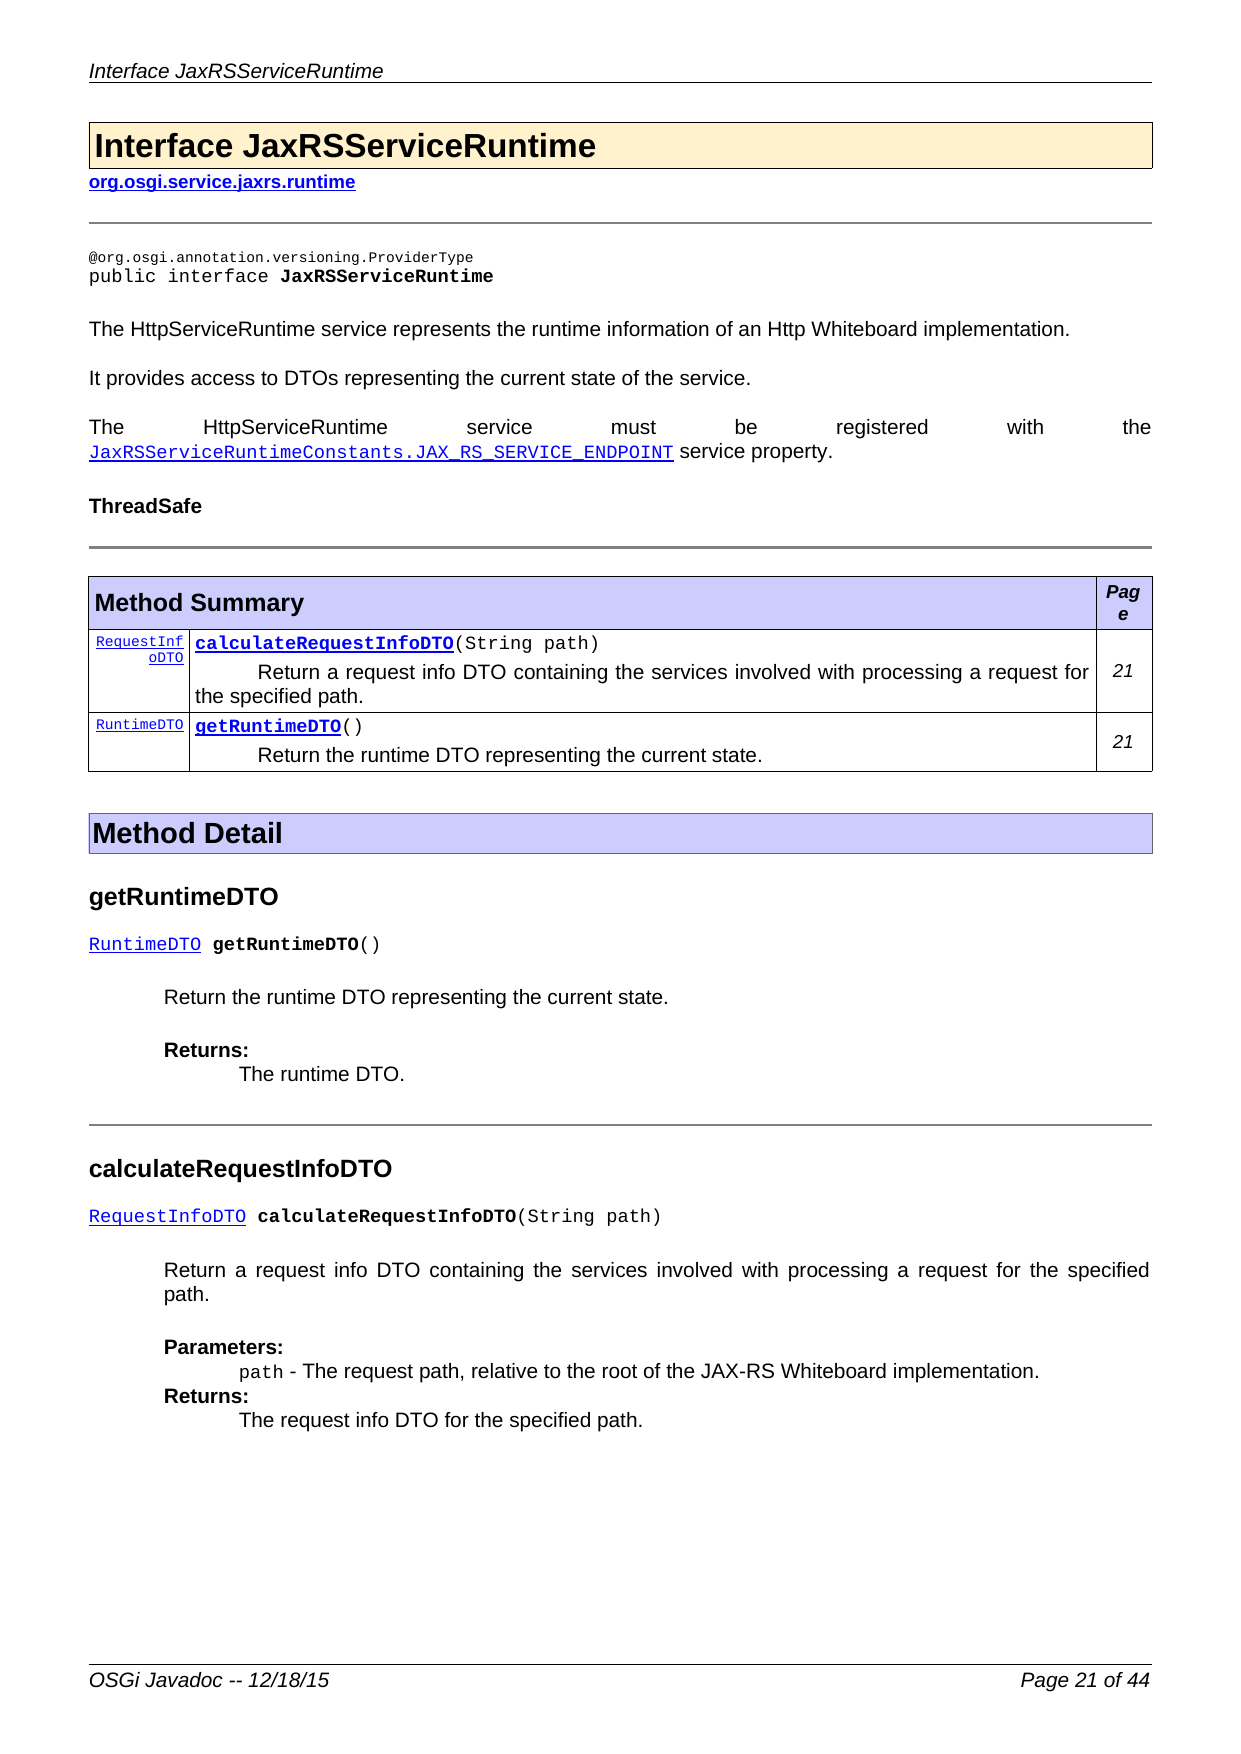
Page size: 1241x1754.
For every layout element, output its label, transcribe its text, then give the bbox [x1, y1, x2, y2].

text Returns: [163, 1038, 1152, 1062]
text RuntimeDTO getRuntimeDTO() [88, 935, 1152, 956]
table_cell [1097, 630, 1152, 712]
table_cell RequestInfoDTO [89, 630, 189, 712]
table_header Method Summary [89, 577, 1096, 629]
table_cell [1097, 713, 1152, 771]
text @org.osgi.annotation.versioning.ProviderType public interface JaxRSServiceRuntime [88, 250, 1152, 288]
subtitle Interface JaxRSServiceRuntime [90, 123, 1152, 168]
text Return the runtime DTO representing the current state. [163, 985, 1152, 1009]
text path - The request path, relative to the root of the JAX-RS Whiteboard implementation. [238, 1359, 1152, 1384]
table_cell getRuntimeDTO() Return the runtime DTO representing the current state. [190, 713, 1096, 771]
text The HttpServiceRuntime service must be registered with the JaxRSServiceRuntimeConstants.JAX_RS_SERVICE_ENDPOINT service property. [88, 415, 1152, 464]
text The request info DTO for the specified path. [238, 1408, 1152, 1432]
table_cell calculateRequestInfoDTO(String path) Return a request info DTO containing the services involved with processing a request for the specified path. [190, 630, 1096, 712]
text The runtime DTO. [238, 1062, 1152, 1086]
text The HttpServiceRuntime service represents the runtime information of an Http Whiteboard implementation. [88, 317, 1152, 341]
text Return a request info DTO containing the services involved with processing a request for the specified path. [163, 1258, 1152, 1306]
table_cell RuntimeDTO [89, 713, 189, 771]
text Returns: [163, 1384, 1152, 1408]
table_header Page [1097, 577, 1152, 629]
text org.osgi.service.jaxrs.runtime [88, 171, 1152, 193]
subtitle calculateRequestInfoDTO [88, 1154, 1152, 1183]
subtitle getRuntimeDTO [88, 882, 1152, 911]
text RequestInfoDTO calculateRequestInfoDTO(String path) [88, 1207, 1152, 1228]
text ThreadSafe [88, 493, 1152, 517]
subtitle Method Detail [90, 814, 1152, 853]
text It provides access to DTOs representing the current state of the service. [88, 366, 1152, 390]
text Parameters: [163, 1335, 1152, 1359]
